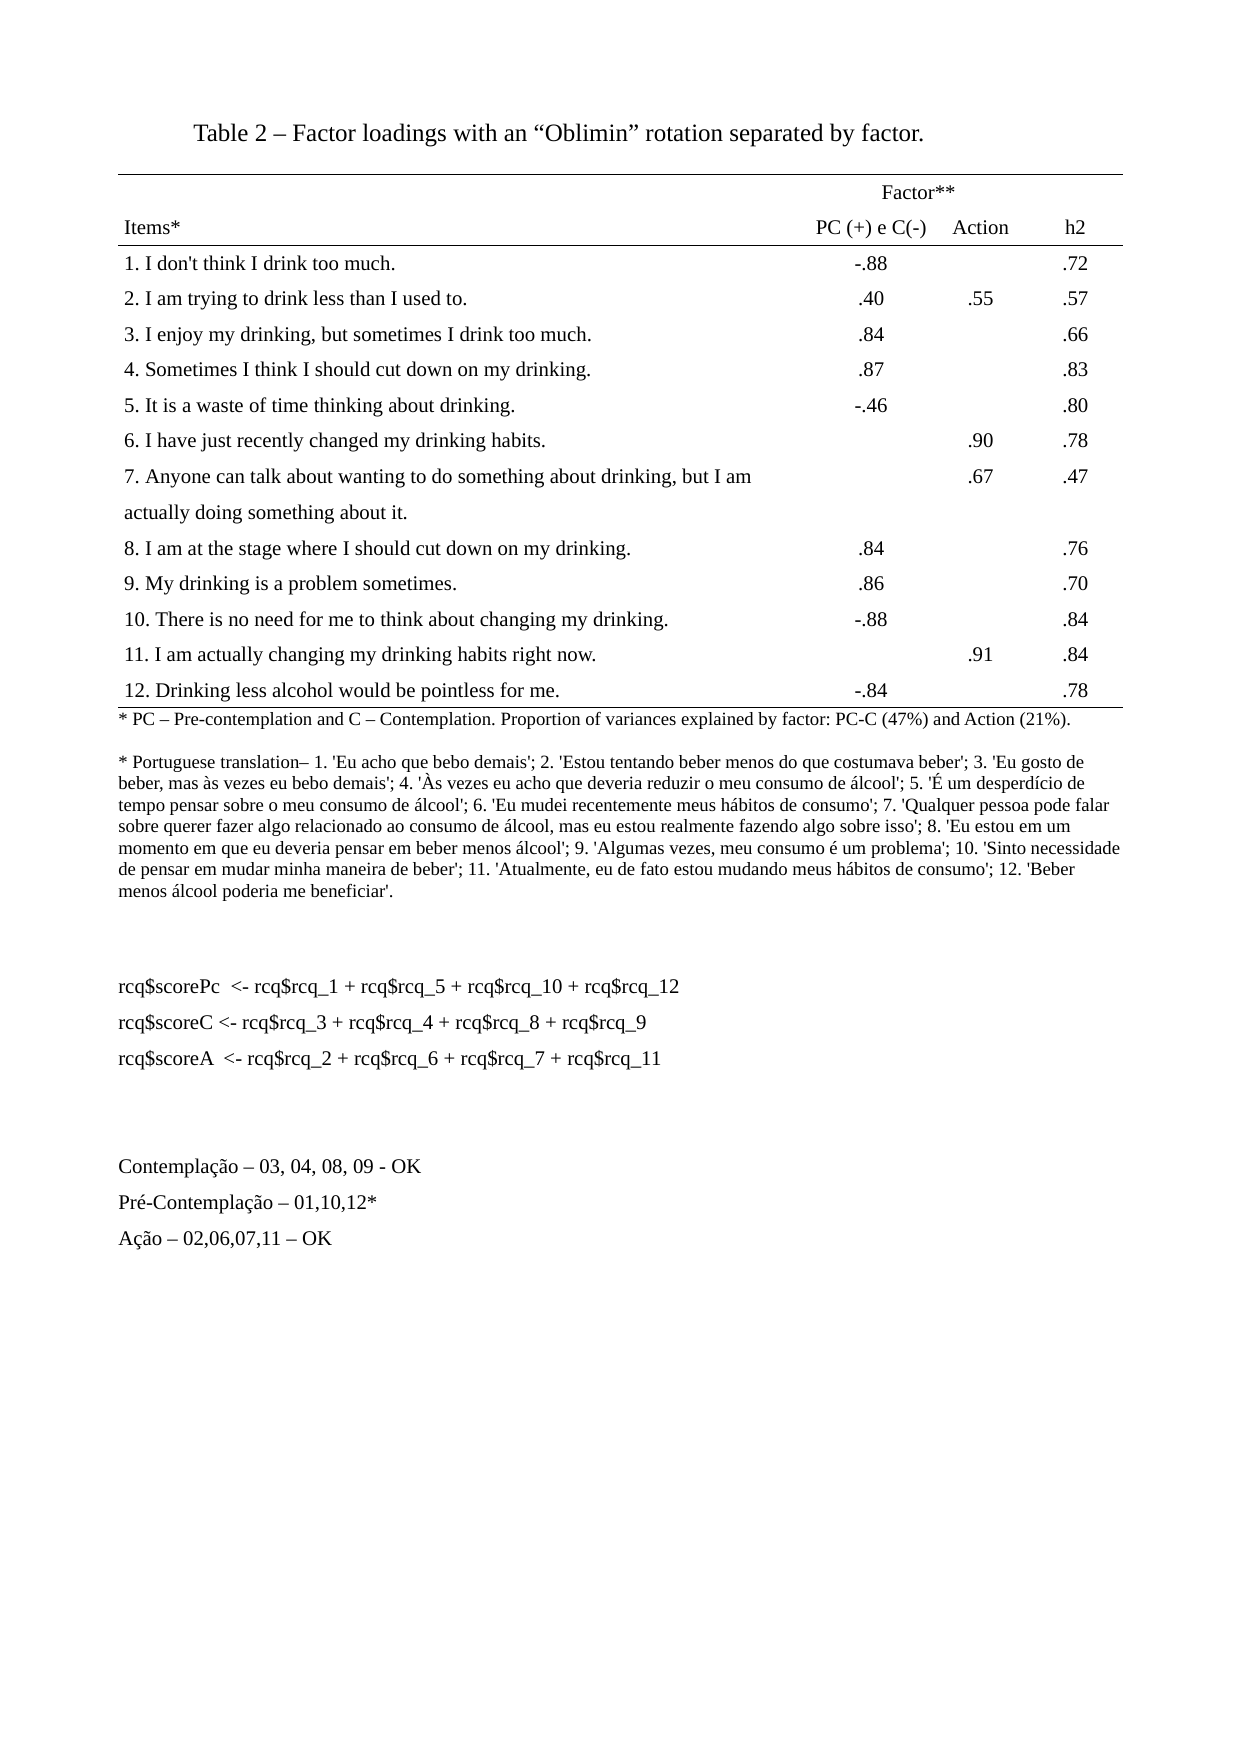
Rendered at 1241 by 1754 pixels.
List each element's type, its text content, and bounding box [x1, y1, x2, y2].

text rcq$scorePc <- rcq$rcq_1 + rcq$rcq_5 + rcq$rcq_10 + rcq$rcq_12 [118, 973, 1122, 998]
table_cell .57 [1028, 281, 1122, 316]
table_cell .76 [1028, 530, 1122, 565]
table_cell 9. My drinking is a problem sometimes. [118, 565, 809, 601]
table_cell 10. There is no need for me to think about changing my drinking. [118, 601, 809, 636]
table_cell 2. I am trying to drink less than I used to. [118, 281, 809, 316]
table_cell Items* [118, 209, 809, 245]
table_cell .40 [809, 281, 933, 316]
table_cell .67 [933, 458, 1028, 530]
table_cell .80 [1028, 387, 1122, 423]
table_header [118, 175, 809, 209]
table_cell h2 [1028, 209, 1122, 245]
table_cell [933, 672, 1028, 707]
table_cell [933, 352, 1028, 387]
table_cell .84 [1028, 601, 1122, 636]
table_cell 12. Drinking less alcohol would be pointless for me. [118, 672, 809, 707]
table_cell .84 [1028, 636, 1122, 672]
table_cell .47 [1028, 458, 1122, 530]
text * Portuguese translation– 1. 'Eu acho que bebo demais'; 2. 'Estou tentando beber menos do que costumava beber'; 3. 'Eu gosto de beber, mas às vezes eu bebo demais'; 4. 'Às vezes eu acho que deveria reduzir o meu consumo de álcool'; 5. 'É um desperdício de tempo pensar sobre o meu consumo de álcool'; 6. 'Eu mudei recentemente meus hábitos de consumo'; 7. 'Qualquer pessoa pode falar sobre querer fazer algo relacionado ao consumo de álcool, mas eu estou realmente fazendo algo sobre isso'; 8. 'Eu estou em um momento em que eu deveria pensar em beber menos álcool'; 9. 'Algumas vezes, meu consumo é um problema'; 10. 'Sinto necessidade de pensar em mudar minha maneira de beber'; 11. 'Atualmente, eu de fato estou mudando meus hábitos de consumo'; 12. 'Beber menos álcool poderia me beneficiar'. [118, 751, 1122, 901]
table_cell .78 [1028, 672, 1122, 707]
table_cell -.88 [809, 601, 933, 636]
table_cell PC (+) e C(-) [809, 209, 933, 245]
table_cell .78 [1028, 423, 1122, 458]
table_cell [809, 636, 933, 672]
table_cell .66 [1028, 316, 1122, 352]
text Contemplação – 03, 04, 08, 09 - OK [118, 1154, 1122, 1178]
table_cell .70 [1028, 565, 1122, 601]
table_cell -.84 [809, 672, 933, 707]
table_cell .87 [809, 352, 933, 387]
table_cell 8. I am at the stage where I should cut down on my drinking. [118, 530, 809, 565]
table_cell 1. I don't think I drink too much. [118, 246, 809, 281]
table_cell [933, 246, 1028, 281]
table_cell [933, 565, 1028, 601]
table_cell [809, 458, 933, 530]
table_cell 5. It is a waste of time thinking about drinking. [118, 387, 809, 423]
table_cell 11. I am actually changing my drinking habits right now. [118, 636, 809, 672]
table_cell -.46 [809, 387, 933, 423]
table_cell [933, 387, 1028, 423]
table_cell [933, 316, 1028, 352]
text * PC – Pre-contemplation and C – Contemplation. Proportion of variances explained by factor: PC-C (47%) and Action (21%). [118, 708, 1122, 729]
table_cell [809, 423, 933, 458]
table_cell 3. I enjoy my drinking, but sometimes I drink too much. [118, 316, 809, 352]
table_cell [933, 530, 1028, 565]
table_cell .90 [933, 423, 1028, 458]
table_cell .83 [1028, 352, 1122, 387]
table_header Factor** [809, 175, 1028, 209]
table_cell Action [933, 209, 1028, 245]
table_cell .86 [809, 565, 933, 601]
table_cell 6. I have just recently changed my drinking habits. [118, 423, 809, 458]
table_cell -.88 [809, 246, 933, 281]
table_cell .84 [809, 530, 933, 565]
table_cell .72 [1028, 246, 1122, 281]
table_cell 7. Anyone can talk about wanting to do something about drinking, but I am actually doing something about it. [118, 458, 809, 530]
table_cell .55 [933, 281, 1028, 316]
text Ação – 02,06,07,11 – OK [118, 1226, 1122, 1250]
text rcq$scoreC <- rcq$rcq_3 + rcq$rcq_4 + rcq$rcq_8 + rcq$rcq_9 [118, 1009, 1122, 1034]
text Table 2 – Factor loadings with an “Oblimin” rotation separated by factor. [118, 118, 1122, 147]
table_cell 4. Sometimes I think I should cut down on my drinking. [118, 352, 809, 387]
table_cell [933, 601, 1028, 636]
table_cell .84 [809, 316, 933, 352]
text Pré-Contemplação – 01,10,12* [118, 1190, 1122, 1214]
text rcq$scoreA <- rcq$rcq_2 + rcq$rcq_6 + rcq$rcq_7 + rcq$rcq_11 [118, 1046, 1122, 1070]
table_cell .91 [933, 636, 1028, 672]
table_header [1028, 175, 1122, 209]
